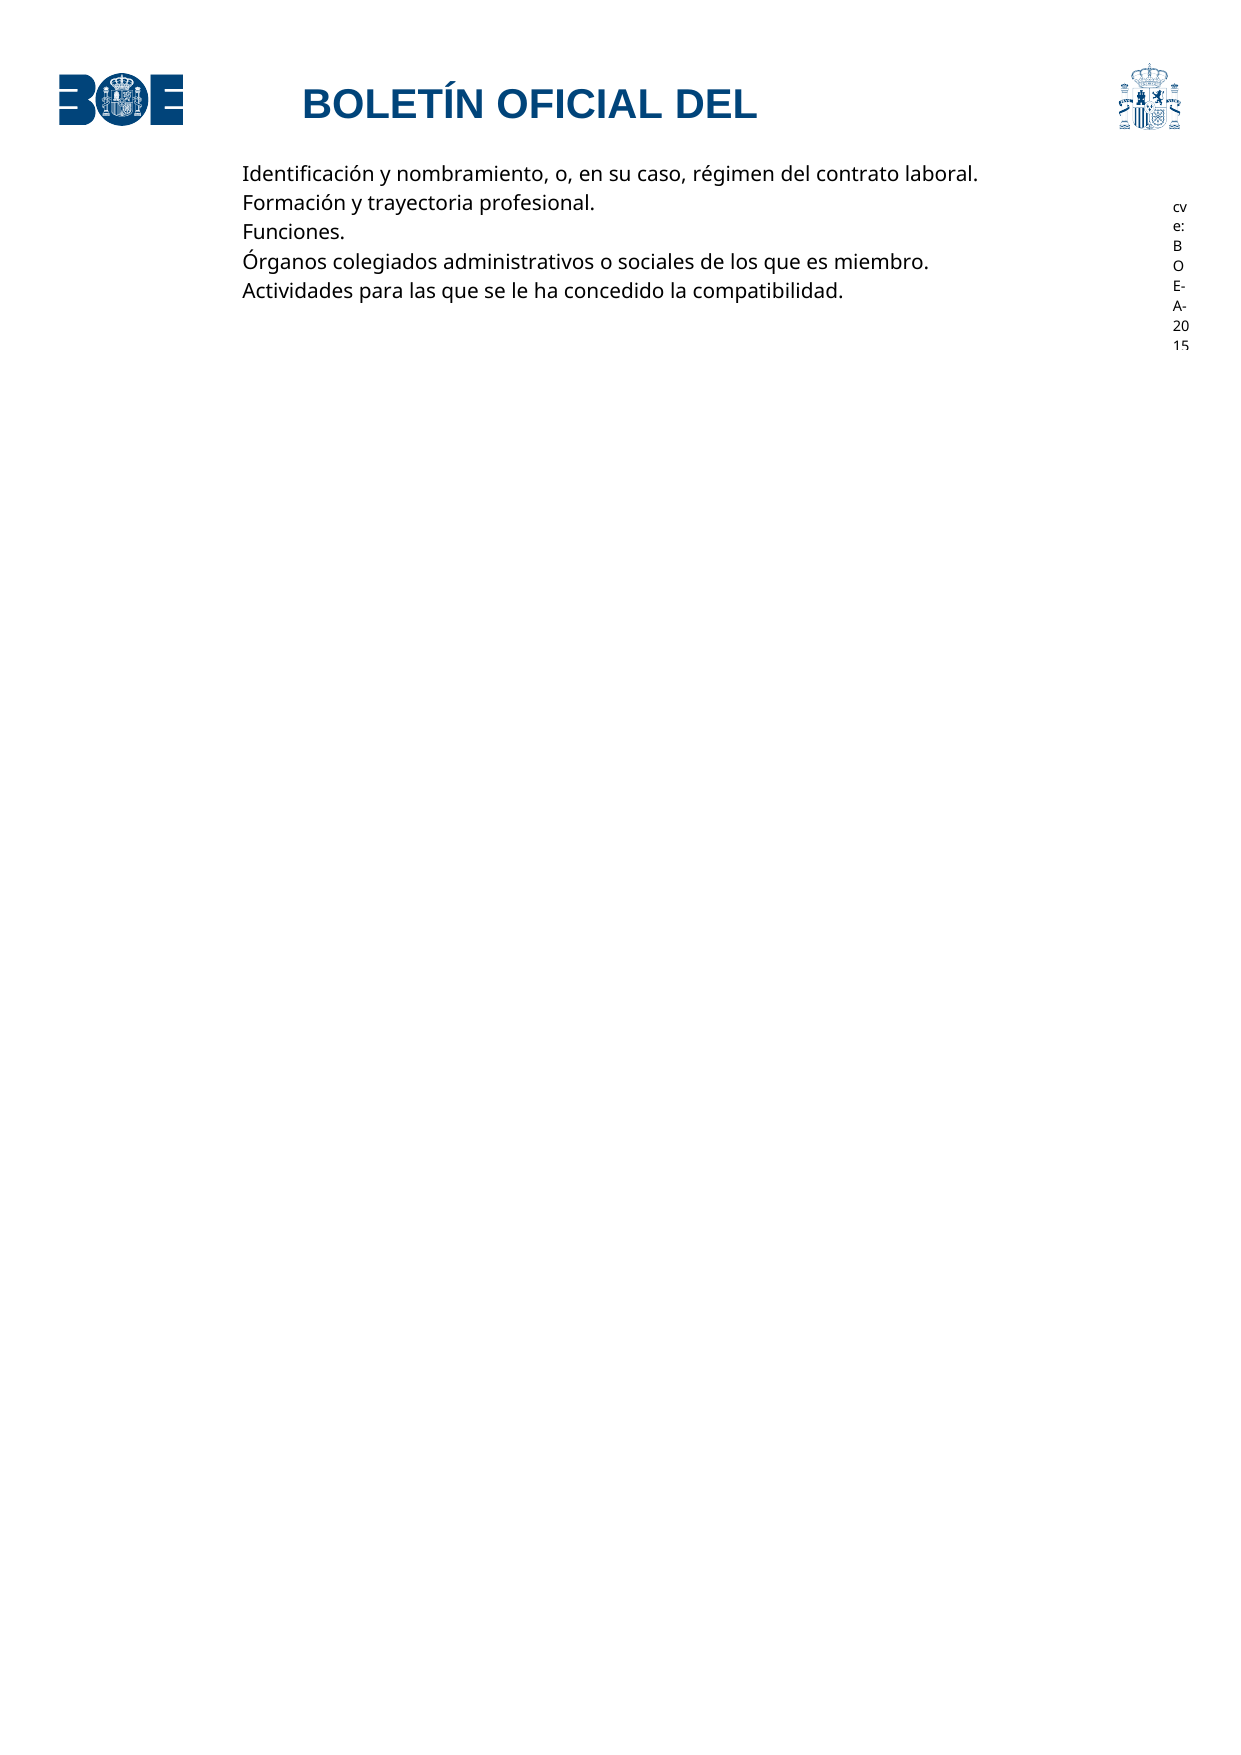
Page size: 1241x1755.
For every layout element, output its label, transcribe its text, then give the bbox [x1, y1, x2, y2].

text [1191, 217, 1199, 246]
text Identificación y nombramiento, o, en su caso, régimen del contrato laboral. Formación y trayectoria profesional. [242, 159, 1001, 216]
text cve: BOE-A-2015-4621 [1173, 196, 1191, 350]
text Funciones. [242, 217, 1171, 246]
text Órganos colegiados administrativos o sociales de los que es miembro. Actividades para las que se le ha concedido la compatibilidad. [242, 247, 947, 304]
